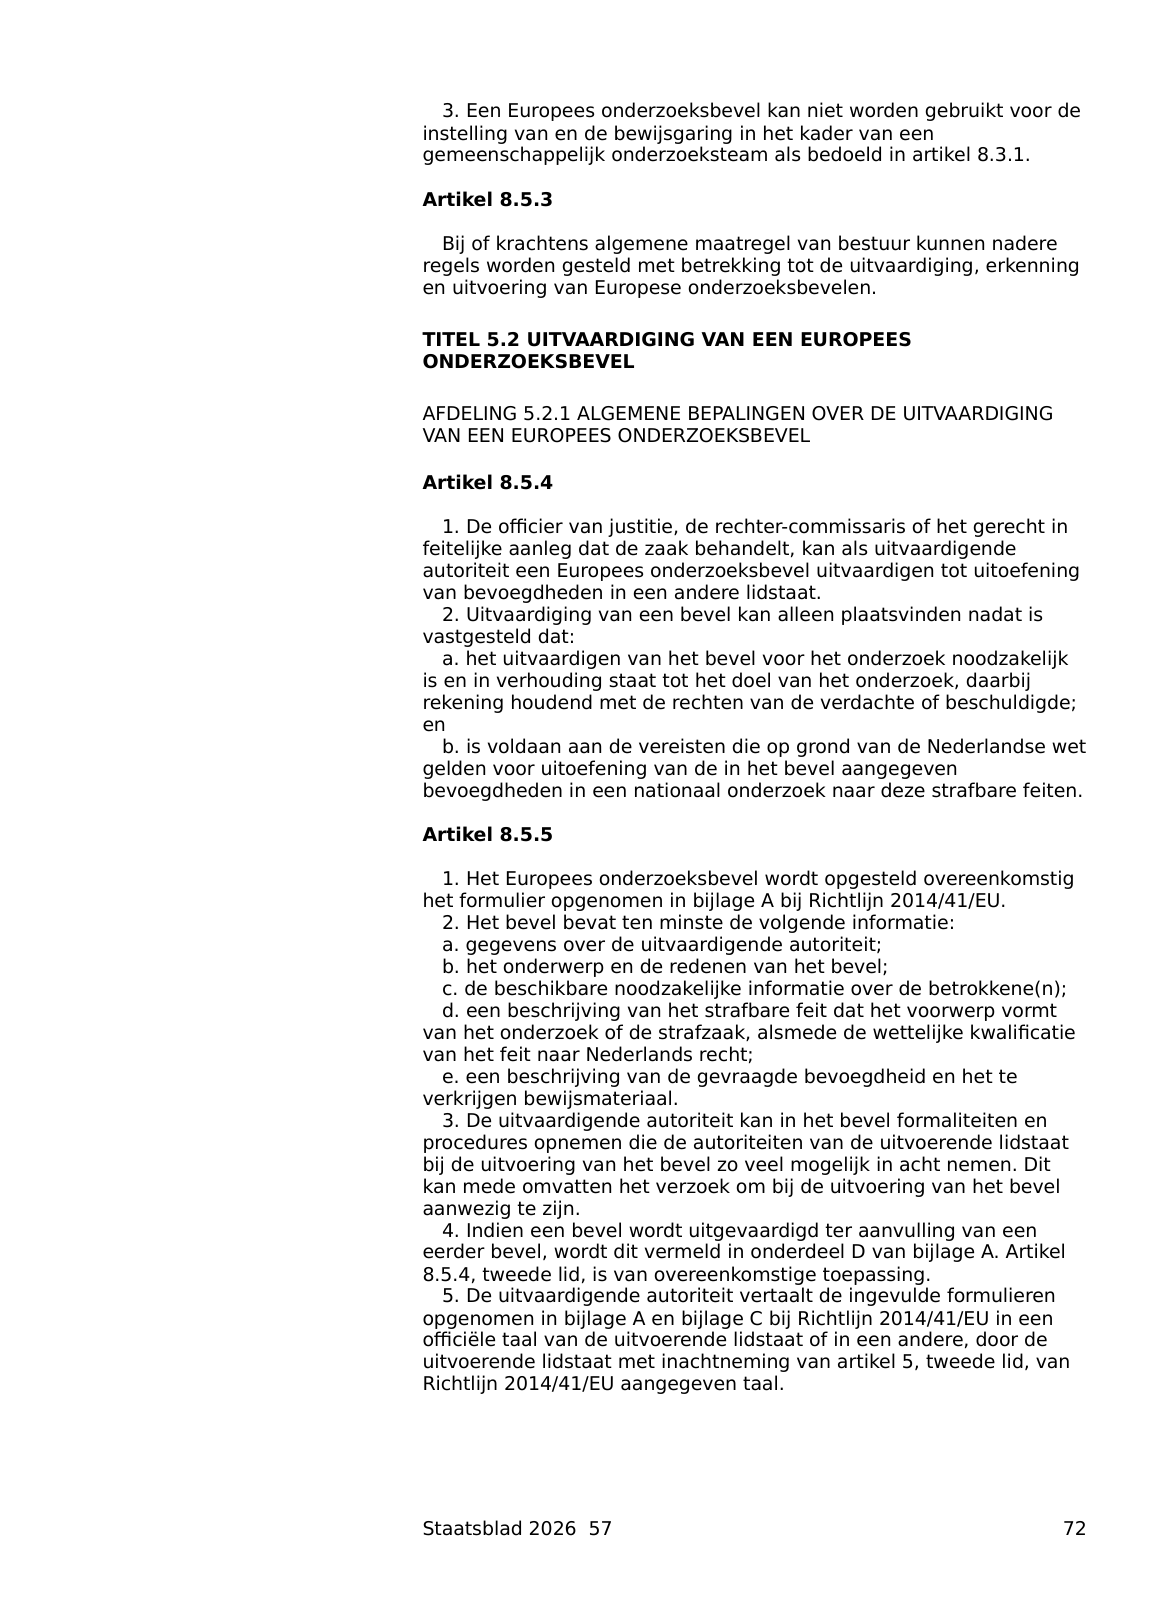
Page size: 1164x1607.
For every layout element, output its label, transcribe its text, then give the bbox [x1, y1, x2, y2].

text 2. Het bevel bevat ten minste de volgende informatie: [422, 912, 1087, 934]
subtitle TITEL 5.2 UITVAARDIGING VAN EEN EUROPEES ONDERZOEKSBEVEL [422, 329, 1087, 373]
subtitle Artikel 8.5.4 [422, 472, 1087, 493]
subtitle Artikel 8.5.5 [422, 824, 1087, 846]
text b. het onderwerp en de redenen van het bevel; [422, 956, 1087, 978]
text b. is voldaan aan de vereisten die op grond van de Nederlandse wet gelden voor uitoefening van de in het bevel aangegeven bevoegdheden in een nationaal onderzoek naar deze strafbare feiten. [422, 736, 1087, 801]
text a. het uitvaardigen van het bevel voor het onderzoek noodzakelijk is en in verhouding staat tot het doel van het onderzoek, daarbij rekening houdend met de rechten van de verdachte of beschuldigde; en [422, 648, 1087, 736]
text 3. De uitvaardigende autoriteit kan in het bevel formaliteiten en procedures opnemen die de autoriteiten van de uitvoerende lidstaat bij de uitvoering van het bevel zo veel mogelijk in acht nemen. Dit kan mede omvatten het verzoek om bij de uitvoering van het bevel aanwezig te zijn. [422, 1109, 1087, 1219]
text c. de beschikbare noodzakelijke informatie over de betrokkene(n); [422, 978, 1087, 1000]
subtitle AFDELING 5.2.1 ALGEMENE BEPALINGEN OVER DE UITVAARDIGING VAN EEN EUROPEES ONDERZOEKSBEVEL [422, 403, 1087, 447]
text e. een beschrijving van de gevraagde bevoegdheid en het te verkrijgen bewijsmateriaal. [422, 1066, 1087, 1109]
text 4. Indien een bevel wordt uitgevaardigd ter aanvulling van een eerder bevel, wordt dit vermeld in onderdeel D van bijlage A. Artikel 8.5.4, tweede lid, is van overeenkomstige toepassing. [422, 1219, 1087, 1285]
text 1. De officier van justitie, de rechter-commissaris of het gerecht in feitelijke aanleg dat de zaak behandelt, kan als uitvaardigende autoriteit een Europees onderzoeksbevel uitvaardigen tot uitoefening van bevoegdheden in een andere lidstaat. [422, 516, 1087, 604]
text 3. Een Europees onderzoeksbevel kan niet worden gebruikt voor de instelling van en de bewijsgaring in het kader van een gemeenschappelijk onderzoeksteam als bedoeld in artikel 8.3.1. [422, 100, 1087, 166]
text 1. Het Europees onderzoeksbevel wordt opgesteld overeenkomstig het formulier opgenomen in bijlage A bij Richtlijn 2014/41/EU. [422, 868, 1087, 912]
text Bij of krachtens algemene maatregel van bestuur kunnen nadere regels worden gesteld met betrekking tot de uitvaardiging, erkenning en uitvoering van Europese onderzoeksbevelen. [422, 233, 1087, 299]
text 2. Uitvaardiging van een bevel kan alleen plaatsvinden nadat is vastgesteld dat: [422, 604, 1087, 648]
text d. een beschrijving van het strafbare feit dat het voorwerp vormt van het onderzoek of de strafzaak, alsmede de wettelijke kwalificatie van het feit naar Nederlands recht; [422, 1000, 1087, 1066]
subtitle Artikel 8.5.3 [422, 188, 1087, 211]
text a. gegevens over de uitvaardigende autoriteit; [422, 934, 1087, 956]
text 5. De uitvaardigende autoriteit vertaalt de ingevulde formulieren opgenomen in bijlage A en bijlage C bij Richtlijn 2014/41/EU in een officiële taal van de uitvoerende lidstaat of in een andere, door de uitvoerende lidstaat met inachtneming van artikel 5, tweede lid, van Richtlijn 2014/41/EU aangegeven taal. [422, 1285, 1087, 1395]
